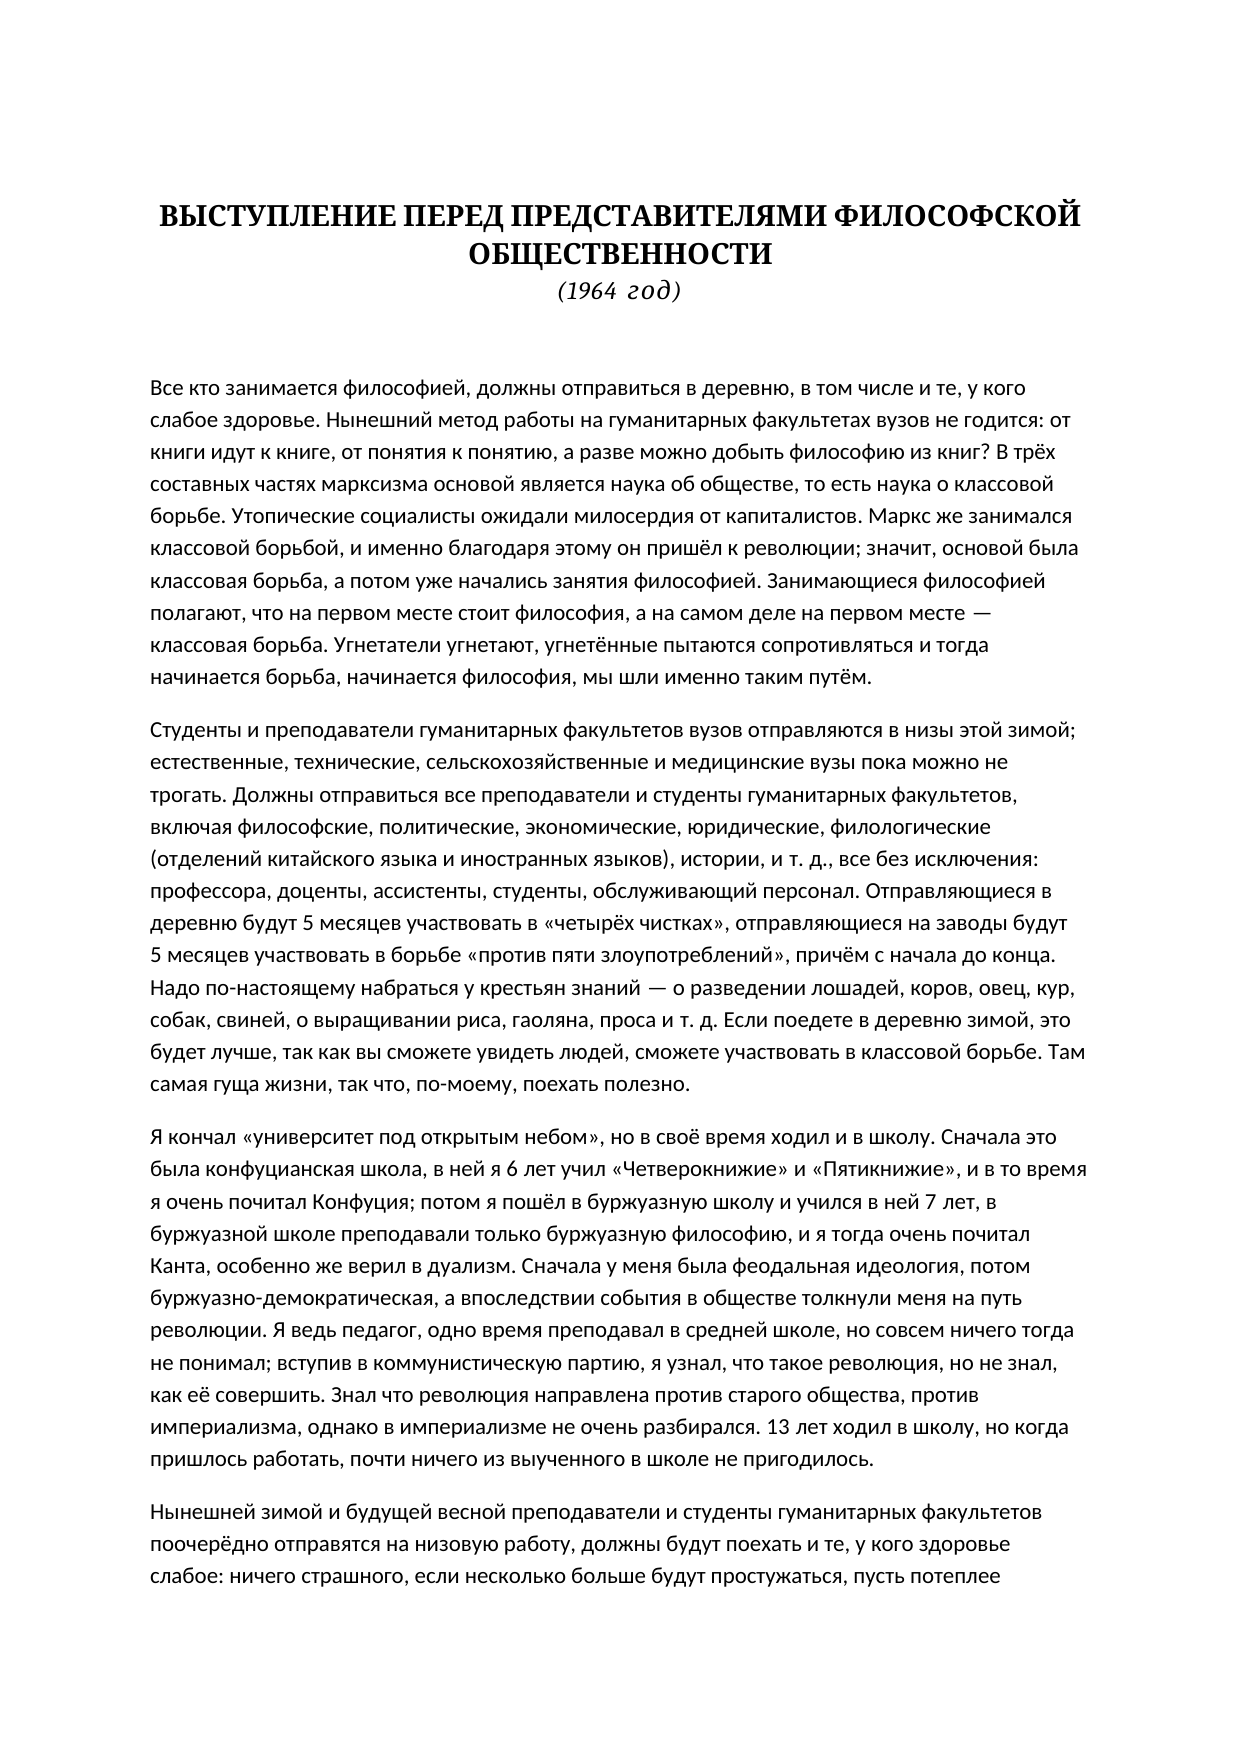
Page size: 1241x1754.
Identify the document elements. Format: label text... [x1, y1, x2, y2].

text Все кто занимается философией, должны отправиться в деревню, в том числе и те, у кого слабое здоровье. Нынешний метод работы на гуманитарных факультетах вузов не годится: от книги идут к книге, от понятия к понятию, а разве можно добыть философию из книг? В трёх составных частях марксизма основой является наука об обществе, то есть наука о классовой борьбе. Утопические социалисты ожидали милосердия от капиталистов. Маркс же занимался классовой борьбой, и именно благодаря этому он пришёл к революции; значит, основой была классовая борьба, а потом уже начались занятия философией. Занимающиеся философией полагают, что на первом месте стоит философия, а на самом деле на первом месте — классовая борьба. Угнетатели угнетают, угнетённые пытаются сопротивляться и тогда начинается борьба, начинается философия, мы шли именно таким путём. [150, 373, 1091, 690]
text (1964 год) [150, 277, 1091, 306]
text Я кончал «университет под открытым небом», но в своё время ходил и в школу. Сначала это была конфуцианская школа, в ней я 6 лет учил «Четверокнижие» и «Пятикнижие», и в то время я очень почитал Конфуция; потом я пошёл в буржуазную школу и учился в ней 7 лет, в буржуазной школе преподавали только буржуазную философию, и я тогда очень почитал Канта, особенно же верил в дуализм. Сначала у меня была феодальная идеология, потом буржуазно-демократическая, а впоследствии события в обществе толкнули меня на путь революции. Я ведь педагог, одно время преподавал в средней школе, но совсем ничего тогда не понимал; вступив в коммунистическую партию, я узнал, что такое революция, но не знал, как её совершить. Знал что революция направлена против старого общества, против империализма, однако в империализме не очень разбирался. 13 лет ходил в школу, но когда пришлось работать, почти ничего из выученного в школе не пригодилось. [150, 1122, 1091, 1472]
subtitle Выступление перед представителями философской общественности [150, 200, 1091, 272]
text Студенты и преподаватели гуманитарных факультетов вузов отправляются в низы этой зимой; естественные, технические, сельскохозяйственные и медицинские вузы пока можно не трогать. Должны отправиться все преподаватели и студенты гуманитарных факультетов, включая философские, политические, экономические, юридические, филологические (отделений китайского языка и иностранных языков), истории, и т. д., все без исключения: профессора, доценты, ассистенты, студенты, обслуживающий персонал. Отправляющиеся в деревню будут 5 месяцев участвовать в «четырёх чистках», отправляющиеся на заводы будут 5 месяцев участвовать в борьбе «против пяти злоупотреблений», причём с начала до конца. Надо по-настоящему набраться у крестьян знаний — о разведении лошадей, коров, овец, кур, собак, свиней, о выращивании риса, гаоляна, проса и т. д. Если поедете в деревню зимой, это будет лучше, так как вы сможете увидеть людей, сможете участвовать в классовой борьбе. Там самая гуща жизни, так что, по-моему, поехать полезно. [150, 715, 1091, 1097]
text Нынешней зимой и будущей весной преподаватели и студенты гуманитарных факультетов поочерёдно отправятся на низовую работу, должны будут поехать и те, у кого здоровье слабое: ничего страшного, если несколько больше будут простужаться, пусть потеплее [150, 1497, 1091, 1590]
